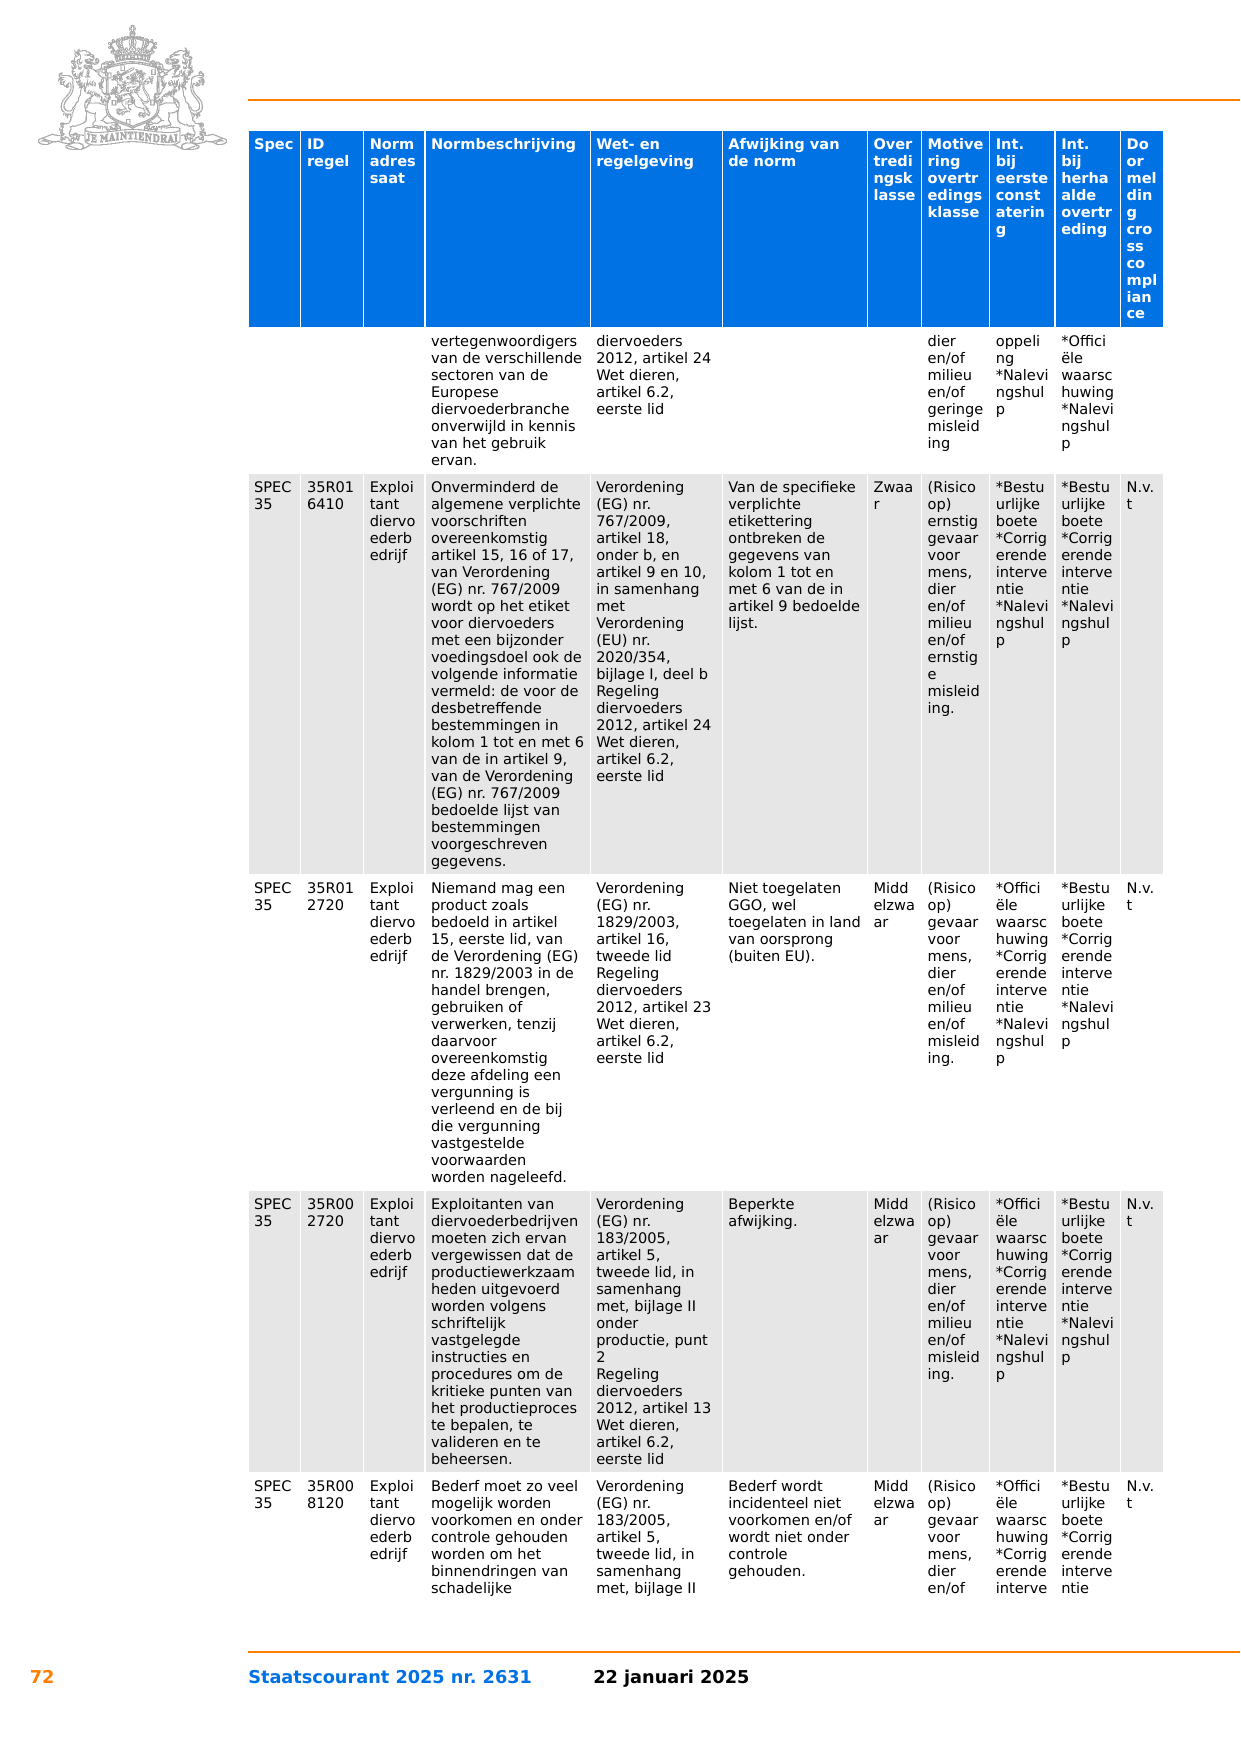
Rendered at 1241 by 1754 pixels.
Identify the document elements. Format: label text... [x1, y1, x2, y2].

table_cell *Bestuurlijke boete *Corrigerende interventie [1056, 1474, 1120, 1602]
table_cell *Bestuurlijke boete *Corrigerende interventie *Nalevingshulp [1056, 875, 1120, 1190]
table_cell N.v.t [1121, 1474, 1163, 1602]
table_cell SPEC35 [249, 1191, 300, 1472]
table_cell [301, 328, 363, 473]
table_cell Zwaar [868, 474, 921, 874]
table_cell [723, 328, 867, 473]
table_cell *Bestuurlijke boete *Corrigerende interventie *Nalevingshulp [990, 474, 1054, 874]
table_cell [249, 328, 300, 473]
table_cell (Risico op) gevaar voor mens, dier en/of milieu en/of misleiding. [922, 875, 989, 1190]
table_cell *Officiële waarschuwing *Corrigerende interventie *Nalevingshulp [990, 1191, 1054, 1472]
table_header Motivering overtredingsklasse [922, 131, 989, 327]
table_cell N.v.t [1121, 474, 1163, 874]
table_cell Beperkte afwijking. [723, 1191, 867, 1472]
table_cell Bederf wordt incidenteel niet voorkomen en/of wordt niet onder controle gehouden. [723, 1474, 867, 1602]
table_cell *Officiële waarschuwing *Nalevingshulp [1056, 328, 1120, 473]
table_header Int. bij eerste constatering [990, 131, 1054, 327]
table_cell (Risico op) gevaar voor mens, dier en/of milieu en/of misleiding. [922, 1191, 989, 1472]
table_cell 35R002720 [301, 1191, 363, 1472]
table_cell *Officiële waarschuwing *Corrigerende interve [990, 1474, 1054, 1602]
table_cell *Bestuurlijke boete *Corrigerende interventie *Nalevingshulp [1056, 474, 1120, 874]
table_header Int. bij herhaalde overtreding [1056, 131, 1120, 327]
table_cell Middelzwaar [868, 875, 921, 1190]
table_cell vertegenwoordigers van de verschillende sectoren van de Europese diervoederbranche onverwijld in kennis van het gebruik ervan. [426, 328, 590, 473]
table_cell [364, 328, 424, 473]
table_cell [1121, 328, 1163, 473]
table_cell Exploitant diervoederbedrijf [364, 1191, 424, 1472]
table_cell Middelzwaar [868, 1474, 921, 1602]
table_header Normbeschrijving [426, 131, 590, 327]
table_cell N.v.t [1121, 1191, 1163, 1472]
table_cell Exploitant diervoederbedrijf [364, 474, 424, 874]
table_header Overtredingsklasse [868, 131, 921, 327]
table_cell Verordening (EG) nr. 767/2009, artikel 18, onder b, en artikel 9 en 10, in samenhang met Verordening (EU) nr. 2020/354, bijlage I, deel b Regeling diervoeders 2012, artikel 24 Wet dieren, artikel 6.2, eerste lid [591, 474, 722, 874]
table_cell 35R008120 [301, 1474, 363, 1602]
picture [38, 25, 227, 150]
table_cell Exploitant diervoederbedrijf [364, 1474, 424, 1602]
table_cell Middelzwaar [868, 1191, 921, 1472]
table_cell SPEC35 [249, 1474, 300, 1602]
table_cell Verordening (EG) nr. 183/2005, artikel 5, tweede lid, in samenhang met, bijlage II [591, 1474, 722, 1602]
table_header ID regel [301, 131, 363, 327]
table_header Afwijking van de norm [723, 131, 867, 327]
table_cell *Officiële waarschuwing *Corrigerende interventie *Nalevingshulp [990, 875, 1054, 1190]
table_cell N.v.t [1121, 875, 1163, 1190]
table_cell oppeling *Nalevingshulp [990, 328, 1054, 473]
table_cell Van de specifieke verplichte etikettering ontbreken de gegevens van kolom 1 tot en met 6 van de in artikel 9 bedoelde lijst. [723, 474, 867, 874]
table_cell Niet toegelaten GGO, wel toegelaten in land van oorsprong (buiten EU). [723, 875, 867, 1190]
table_cell Exploitant diervoederbedrijf [364, 875, 424, 1190]
table_cell Onverminderd de algemene verplichte voorschriften overeenkomstig artikel 15, 16 of 17, van Verordening (EG) nr. 767/2009 wordt op het etiket voor diervoeders met een bijzonder voedingsdoel ook de volgende informatie vermeld: de voor de desbetreffende bestemmingen in kolom 1 tot en met 6 van de in artikel 9, van de Verordening (EG) nr. 767/2009 bedoelde lijst van bestemmingen voorgeschreven gegevens. [426, 474, 590, 874]
table_cell dier en/of milieu en/of geringe misleiding [922, 328, 989, 473]
table_header Normadressaat [364, 131, 424, 327]
table_cell [868, 328, 921, 473]
table_cell Verordening (EG) nr. 183/2005, artikel 5, tweede lid, in samenhang met, bijlage II onder productie, punt 2 Regeling diervoeders 2012, artikel 13 Wet dieren, artikel 6.2, eerste lid [591, 1191, 722, 1472]
table_cell Verordening (EG) nr. 1829/2003, artikel 16, tweede lid Regeling diervoeders 2012, artikel 23 Wet dieren, artikel 6.2, eerste lid [591, 875, 722, 1190]
table_cell 35R016410 [301, 474, 363, 874]
table_header Wet- en regelgeving [591, 131, 722, 327]
table_cell *Bestuurlijke boete *Corrigerende interventie *Nalevingshulp [1056, 1191, 1120, 1472]
table_cell SPEC35 [249, 474, 300, 874]
table_cell Exploitanten van diervoederbedrijven moeten zich ervan vergewissen dat de productiewerkzaamheden uitgevoerd worden volgens schriftelijk vastgelegde instructies en procedures om de kritieke punten van het productieproces te bepalen, te valideren en te beheersen. [426, 1191, 590, 1472]
table_header Spec [249, 131, 300, 327]
table_cell 35R012720 [301, 875, 363, 1190]
table_cell SPEC35 [249, 875, 300, 1190]
table_cell Niemand mag een product zoals bedoeld in artikel 15, eerste lid, van de Verordening (EG) nr. 1829/2003 in de handel brengen, gebruiken of verwerken, tenzij daarvoor overeenkomstig deze afdeling een vergunning is verleend en de bij die vergunning vastgestelde voorwaarden worden nageleefd. [426, 875, 590, 1190]
table_cell diervoeders 2012, artikel 24 Wet dieren, artikel 6.2, eerste lid [591, 328, 722, 473]
table_cell (Risico op) ernstig gevaar voor mens, dier en/of milieu en/of ernstige misleiding. [922, 474, 989, 874]
table_cell (Risico op) gevaar voor mens, dier en/of [922, 1474, 989, 1602]
table_header Doormelding cross compliance [1121, 131, 1163, 327]
table_cell Bederf moet zo veel mogelijk worden voorkomen en onder controle gehouden worden om het binnendringen van schadelijke [426, 1474, 590, 1602]
